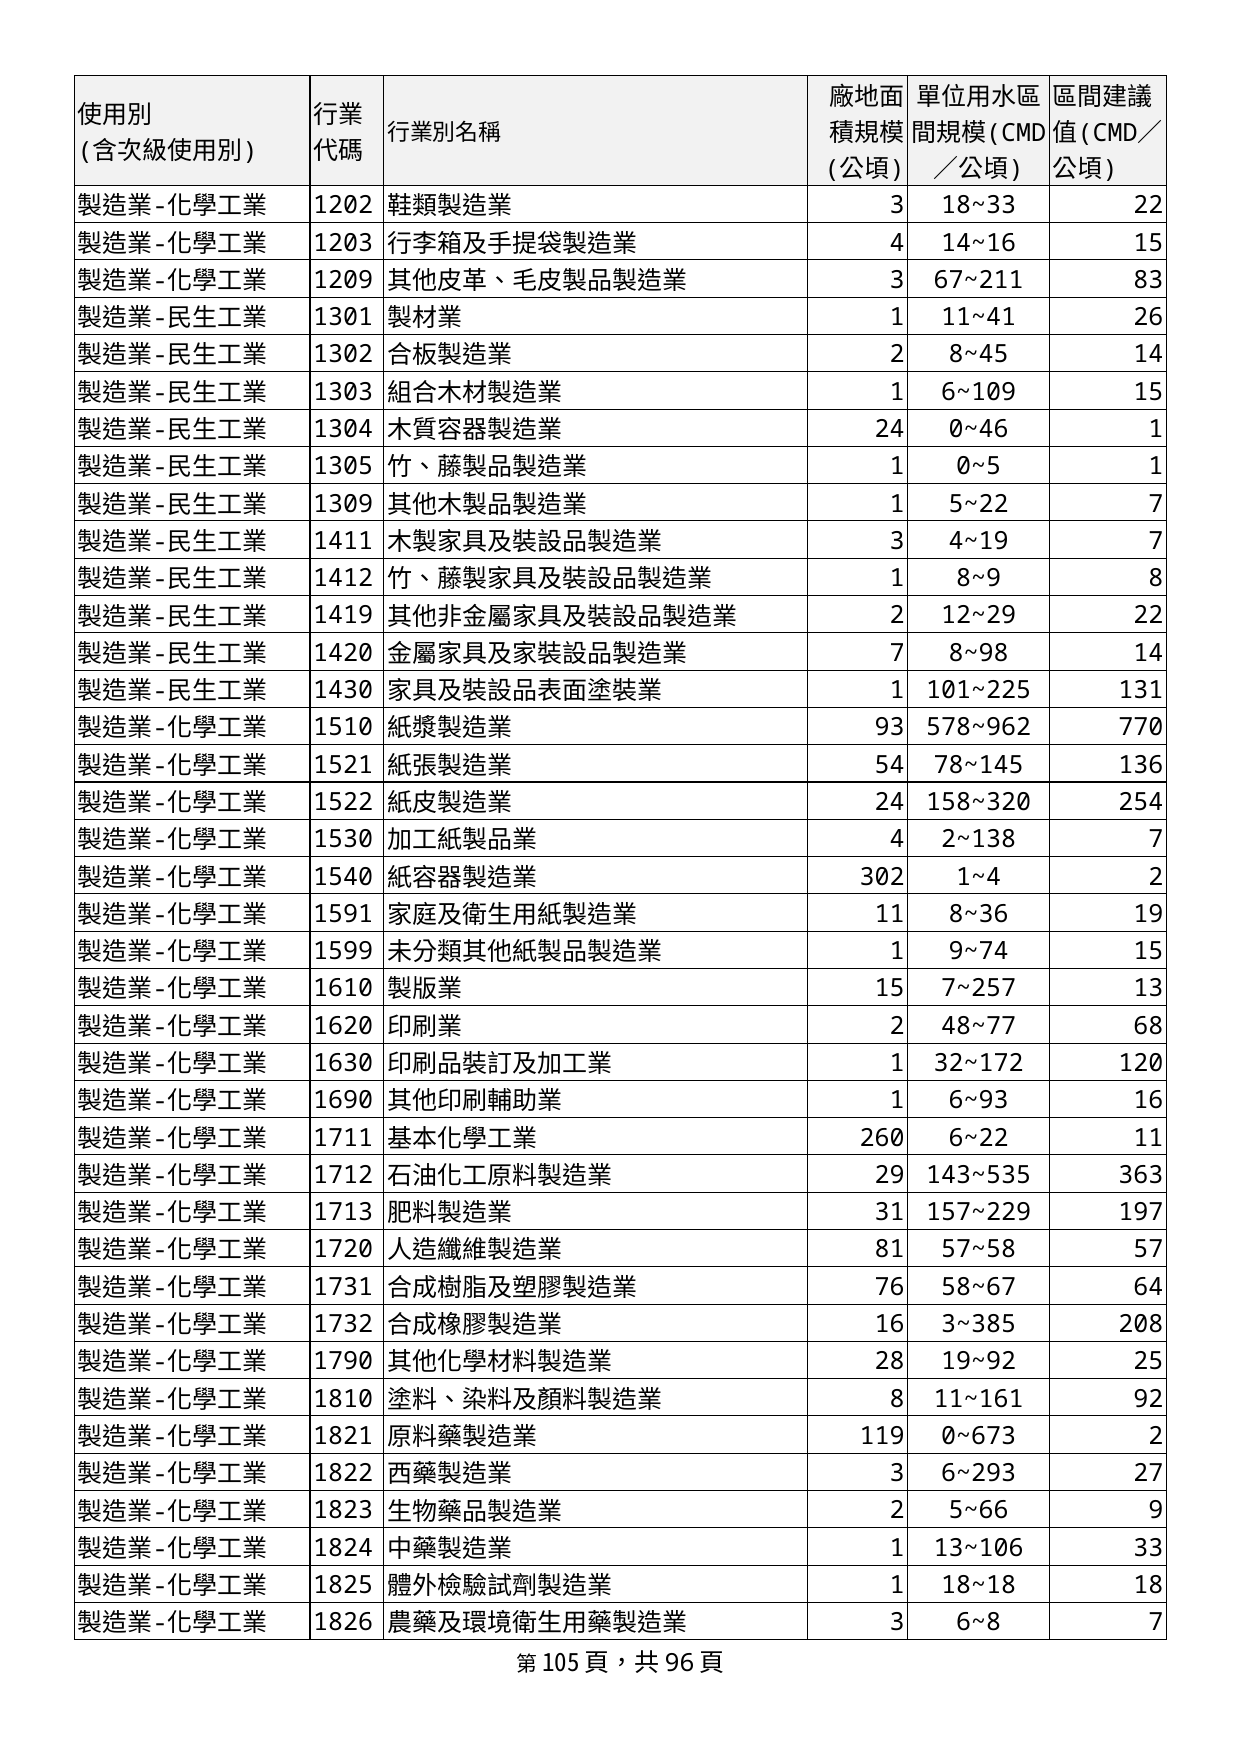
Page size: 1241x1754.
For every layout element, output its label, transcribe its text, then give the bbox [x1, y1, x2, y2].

table_cell 15 [1050, 372, 1166, 408]
table_cell 6~109 [908, 372, 1049, 408]
table_cell 64 [1050, 1267, 1166, 1303]
table_cell 24 [808, 410, 907, 446]
table_cell 1540 [311, 857, 383, 893]
table_cell 8~45 [908, 335, 1049, 371]
table_cell 1530 [311, 820, 383, 856]
table_cell 13~106 [908, 1528, 1049, 1564]
table_cell 1522 [311, 783, 383, 819]
table_cell 合成橡膠製造業 [384, 1305, 807, 1341]
table_cell 0~46 [908, 410, 1049, 446]
table_cell 1411 [311, 521, 383, 558]
table_cell 竹、藤製家具及裝設品製造業 [384, 559, 807, 595]
table_cell 260 [808, 1118, 907, 1154]
table_cell 1 [808, 1528, 907, 1564]
table_cell 1 [808, 1081, 907, 1117]
table_cell 1713 [311, 1193, 383, 1229]
table_cell 8 [808, 1379, 907, 1415]
table_cell 生物藥品製造業 [384, 1491, 807, 1527]
table_cell 3 [808, 1603, 907, 1639]
table_cell 28 [808, 1342, 907, 1378]
table_cell 5~66 [908, 1491, 1049, 1527]
table_cell 1 [808, 559, 907, 595]
table_cell 2 [808, 596, 907, 632]
table_cell 1826 [311, 1603, 383, 1639]
table_cell 製造業-化學工業 [75, 1528, 309, 1564]
table_cell 254 [1050, 783, 1166, 819]
table_cell 製造業-化學工業 [75, 1118, 309, 1154]
table_cell 紙漿製造業 [384, 708, 807, 744]
table_cell 製造業-化學工業 [75, 1416, 309, 1453]
table_cell 120 [1050, 1044, 1166, 1080]
table_cell 13 [1050, 969, 1166, 1005]
table_cell 製造業-化學工業 [75, 1305, 309, 1341]
table_cell 1824 [311, 1528, 383, 1564]
table_cell 1301 [311, 298, 383, 334]
table_cell 1~4 [908, 857, 1049, 893]
table_cell 770 [1050, 708, 1166, 744]
table_cell 1209 [311, 260, 383, 297]
table_cell 1 [808, 298, 907, 334]
table_cell 製造業-化學工業 [75, 1603, 309, 1639]
table_cell 7 [808, 633, 907, 669]
table_cell 原料藥製造業 [384, 1416, 807, 1453]
table_cell 其他木製品製造業 [384, 484, 807, 520]
table_cell 1521 [311, 745, 383, 781]
table_cell 101~225 [908, 671, 1049, 707]
table_cell 製造業-民生工業 [75, 521, 309, 558]
table_cell 6~22 [908, 1118, 1049, 1154]
table_cell 製造業-化學工業 [75, 1379, 309, 1415]
table_cell 578~962 [908, 708, 1049, 744]
table_cell 54 [808, 745, 907, 781]
table_cell 363 [1050, 1155, 1166, 1192]
table_cell 製造業-化學工業 [75, 894, 309, 931]
table_header 廠地面積規模(公頃) [808, 76, 907, 185]
table_cell 208 [1050, 1305, 1166, 1341]
table_cell 32~172 [908, 1044, 1049, 1080]
table_cell 58~67 [908, 1267, 1049, 1303]
table_cell 3~385 [908, 1305, 1049, 1341]
table_cell 農藥及環境衛生用藥製造業 [384, 1603, 807, 1639]
table_cell 1790 [311, 1342, 383, 1378]
table_cell 0~673 [908, 1416, 1049, 1453]
table_cell 製造業-化學工業 [75, 1006, 309, 1042]
table_cell 1711 [311, 1118, 383, 1154]
table_cell 竹、藤製品製造業 [384, 447, 807, 483]
table_cell 1303 [311, 372, 383, 408]
table_cell 製造業-民生工業 [75, 559, 309, 595]
table_cell 143~535 [908, 1155, 1049, 1192]
table_header 行業別名稱 [384, 76, 807, 185]
table_cell 57~58 [908, 1230, 1049, 1266]
table_cell 3 [808, 521, 907, 558]
table_cell 1 [808, 484, 907, 520]
table_cell 15 [808, 969, 907, 1005]
table_cell 11 [1050, 1118, 1166, 1154]
table_cell 31 [808, 1193, 907, 1229]
table_cell 24 [808, 783, 907, 819]
table_cell 1720 [311, 1230, 383, 1266]
table_cell 製造業-化學工業 [75, 1491, 309, 1527]
table_cell 紙張製造業 [384, 745, 807, 781]
table_cell 製造業-民生工業 [75, 633, 309, 669]
table_cell 4 [808, 820, 907, 856]
table_cell 製造業-化學工業 [75, 223, 309, 259]
table_cell 製造業-民生工業 [75, 484, 309, 520]
table_cell 25 [1050, 1342, 1166, 1378]
table_cell 石油化工原料製造業 [384, 1155, 807, 1192]
table_cell 81 [808, 1230, 907, 1266]
table_cell 製造業-化學工業 [75, 1230, 309, 1266]
table_cell 76 [808, 1267, 907, 1303]
table_cell 製造業-化學工業 [75, 745, 309, 781]
table_cell 製造業-化學工業 [75, 708, 309, 744]
table_cell 1630 [311, 1044, 383, 1080]
table_cell 製造業-化學工業 [75, 1454, 309, 1490]
table_cell 18~18 [908, 1566, 1049, 1602]
table_cell 33 [1050, 1528, 1166, 1564]
table_cell 7 [1050, 484, 1166, 520]
table_cell 1 [1050, 410, 1166, 446]
table_cell 8~36 [908, 894, 1049, 931]
table_cell 製造業-民生工業 [75, 596, 309, 632]
table_cell 19~92 [908, 1342, 1049, 1378]
table_cell 製造業-民生工業 [75, 671, 309, 707]
table_cell 製造業-化學工業 [75, 1155, 309, 1192]
table_cell 57 [1050, 1230, 1166, 1266]
table_cell 製材業 [384, 298, 807, 334]
table_cell 1203 [311, 223, 383, 259]
table_cell 未分類其他紙製品製造業 [384, 932, 807, 968]
table_header 使用別 (含次級使用別) [75, 76, 309, 185]
table_cell 1732 [311, 1305, 383, 1341]
table_cell 2 [1050, 1416, 1166, 1453]
table_cell 製造業-化學工業 [75, 1044, 309, 1080]
table_cell 金屬家具及家裝設品製造業 [384, 633, 807, 669]
table_cell 1420 [311, 633, 383, 669]
table_cell 1690 [311, 1081, 383, 1117]
table_cell 木質容器製造業 [384, 410, 807, 446]
table_cell 92 [1050, 1379, 1166, 1415]
table_cell 1591 [311, 894, 383, 931]
table_cell 4 [808, 223, 907, 259]
table_cell 6~8 [908, 1603, 1049, 1639]
table_cell 木製家具及裝設品製造業 [384, 521, 807, 558]
table_cell 7~257 [908, 969, 1049, 1005]
table_cell 1419 [311, 596, 383, 632]
table_cell 其他印刷輔助業 [384, 1081, 807, 1117]
table_cell 家具及裝設品表面塗裝業 [384, 671, 807, 707]
table_cell 157~229 [908, 1193, 1049, 1229]
table_cell 1430 [311, 671, 383, 707]
table_cell 7 [1050, 521, 1166, 558]
table_cell 1 [808, 671, 907, 707]
table_cell 131 [1050, 671, 1166, 707]
table_cell 製版業 [384, 969, 807, 1005]
table_cell 其他皮革、毛皮製品製造業 [384, 260, 807, 297]
table_cell 119 [808, 1416, 907, 1453]
table_cell 16 [808, 1305, 907, 1341]
table_header 區間建議值(CMD／公頃) [1050, 76, 1166, 185]
table_cell 製造業-化學工業 [75, 857, 309, 893]
table_cell 2 [808, 1491, 907, 1527]
table_cell 1810 [311, 1379, 383, 1415]
table_cell 中藥製造業 [384, 1528, 807, 1564]
table_cell 1305 [311, 447, 383, 483]
table_cell 3 [808, 260, 907, 297]
table_cell 1731 [311, 1267, 383, 1303]
table_cell 1 [808, 932, 907, 968]
table_cell 5~22 [908, 484, 1049, 520]
table_cell 93 [808, 708, 907, 744]
table_cell 1 [1050, 447, 1166, 483]
table_cell 家庭及衛生用紙製造業 [384, 894, 807, 931]
table_cell 14 [1050, 633, 1166, 669]
table_header 行業代碼 [311, 76, 383, 185]
table_cell 12~29 [908, 596, 1049, 632]
table_cell 製造業-化學工業 [75, 932, 309, 968]
table_cell 印刷品裝訂及加工業 [384, 1044, 807, 1080]
table_cell 9 [1050, 1491, 1166, 1527]
table_cell 製造業-化學工業 [75, 1081, 309, 1117]
table_cell 14~16 [908, 223, 1049, 259]
table_cell 製造業-民生工業 [75, 335, 309, 371]
table_cell 1412 [311, 559, 383, 595]
table_cell 158~320 [908, 783, 1049, 819]
table_cell 29 [808, 1155, 907, 1192]
table_cell 197 [1050, 1193, 1166, 1229]
table_cell 1599 [311, 932, 383, 968]
table_cell 1712 [311, 1155, 383, 1192]
table_cell 3 [808, 1454, 907, 1490]
table_cell 製造業-民生工業 [75, 298, 309, 334]
table_cell 製造業-化學工業 [75, 1342, 309, 1378]
table_cell 8~98 [908, 633, 1049, 669]
table_cell 1620 [311, 1006, 383, 1042]
table_cell 1 [808, 1044, 907, 1080]
table_cell 18~33 [908, 186, 1049, 222]
table_cell 27 [1050, 1454, 1166, 1490]
table_cell 6~93 [908, 1081, 1049, 1117]
table_cell 製造業-化學工業 [75, 1566, 309, 1602]
table_cell 11~41 [908, 298, 1049, 334]
table_cell 11~161 [908, 1379, 1049, 1415]
table_cell 2~138 [908, 820, 1049, 856]
table_cell 製造業-化學工業 [75, 969, 309, 1005]
table_cell 合成樹脂及塑膠製造業 [384, 1267, 807, 1303]
table_cell 8 [1050, 559, 1166, 595]
table_cell 78~145 [908, 745, 1049, 781]
table_cell 製造業-化學工業 [75, 820, 309, 856]
table_cell 1821 [311, 1416, 383, 1453]
table_cell 7 [1050, 820, 1166, 856]
table_cell 行李箱及手提袋製造業 [384, 223, 807, 259]
table_cell 26 [1050, 298, 1166, 334]
table_cell 製造業-民生工業 [75, 410, 309, 446]
table_cell 製造業-化學工業 [75, 186, 309, 222]
table_cell 1 [808, 447, 907, 483]
table_cell 紙容器製造業 [384, 857, 807, 893]
table_cell 136 [1050, 745, 1166, 781]
table_cell 14 [1050, 335, 1166, 371]
table_cell 其他非金屬家具及裝設品製造業 [384, 596, 807, 632]
table_cell 9~74 [908, 932, 1049, 968]
table_cell 2 [808, 1006, 907, 1042]
table_cell 1822 [311, 1454, 383, 1490]
table_cell 製造業-民生工業 [75, 372, 309, 408]
table_cell 83 [1050, 260, 1166, 297]
table_cell 塗料、染料及顏料製造業 [384, 1379, 807, 1415]
table_cell 鞋類製造業 [384, 186, 807, 222]
table_cell 1302 [311, 335, 383, 371]
table_cell 體外檢驗試劑製造業 [384, 1566, 807, 1602]
table_cell 1510 [311, 708, 383, 744]
table_cell 組合木材製造業 [384, 372, 807, 408]
table_cell 1 [808, 372, 907, 408]
table_cell 67~211 [908, 260, 1049, 297]
table_cell 肥料製造業 [384, 1193, 807, 1229]
table_cell 加工紙製品業 [384, 820, 807, 856]
table_cell 基本化學工業 [384, 1118, 807, 1154]
table_cell 西藥製造業 [384, 1454, 807, 1490]
table_cell 4~19 [908, 521, 1049, 558]
table_cell 15 [1050, 223, 1166, 259]
table_cell 2 [1050, 857, 1166, 893]
table_cell 22 [1050, 186, 1166, 222]
table_cell 其他化學材料製造業 [384, 1342, 807, 1378]
table_cell 19 [1050, 894, 1166, 931]
table_cell 印刷業 [384, 1006, 807, 1042]
table_cell 8~9 [908, 559, 1049, 595]
table_cell 1202 [311, 186, 383, 222]
table_cell 1825 [311, 1566, 383, 1602]
table_cell 人造纖維製造業 [384, 1230, 807, 1266]
table_cell 紙皮製造業 [384, 783, 807, 819]
table_cell 7 [1050, 1603, 1166, 1639]
table_cell 製造業-化學工業 [75, 783, 309, 819]
table_cell 18 [1050, 1566, 1166, 1602]
table_cell 68 [1050, 1006, 1166, 1042]
table_cell 302 [808, 857, 907, 893]
table_cell 6~293 [908, 1454, 1049, 1490]
table_cell 48~77 [908, 1006, 1049, 1042]
table_cell 11 [808, 894, 907, 931]
table_cell 1304 [311, 410, 383, 446]
table_cell 1610 [311, 969, 383, 1005]
table_cell 1309 [311, 484, 383, 520]
table_cell 16 [1050, 1081, 1166, 1117]
table_cell 2 [808, 335, 907, 371]
table_cell 製造業-化學工業 [75, 1193, 309, 1229]
table_cell 22 [1050, 596, 1166, 632]
table_cell 合板製造業 [384, 335, 807, 371]
table_cell 1823 [311, 1491, 383, 1527]
table_cell 1 [808, 1566, 907, 1602]
table_cell 15 [1050, 932, 1166, 968]
table_cell 0~5 [908, 447, 1049, 483]
table_header 單位用水區間規模(CMD／公頃) [908, 76, 1049, 185]
table_cell 3 [808, 186, 907, 222]
table_cell 製造業-化學工業 [75, 1267, 309, 1303]
table_cell 製造業-化學工業 [75, 260, 309, 297]
table_cell 製造業-民生工業 [75, 447, 309, 483]
